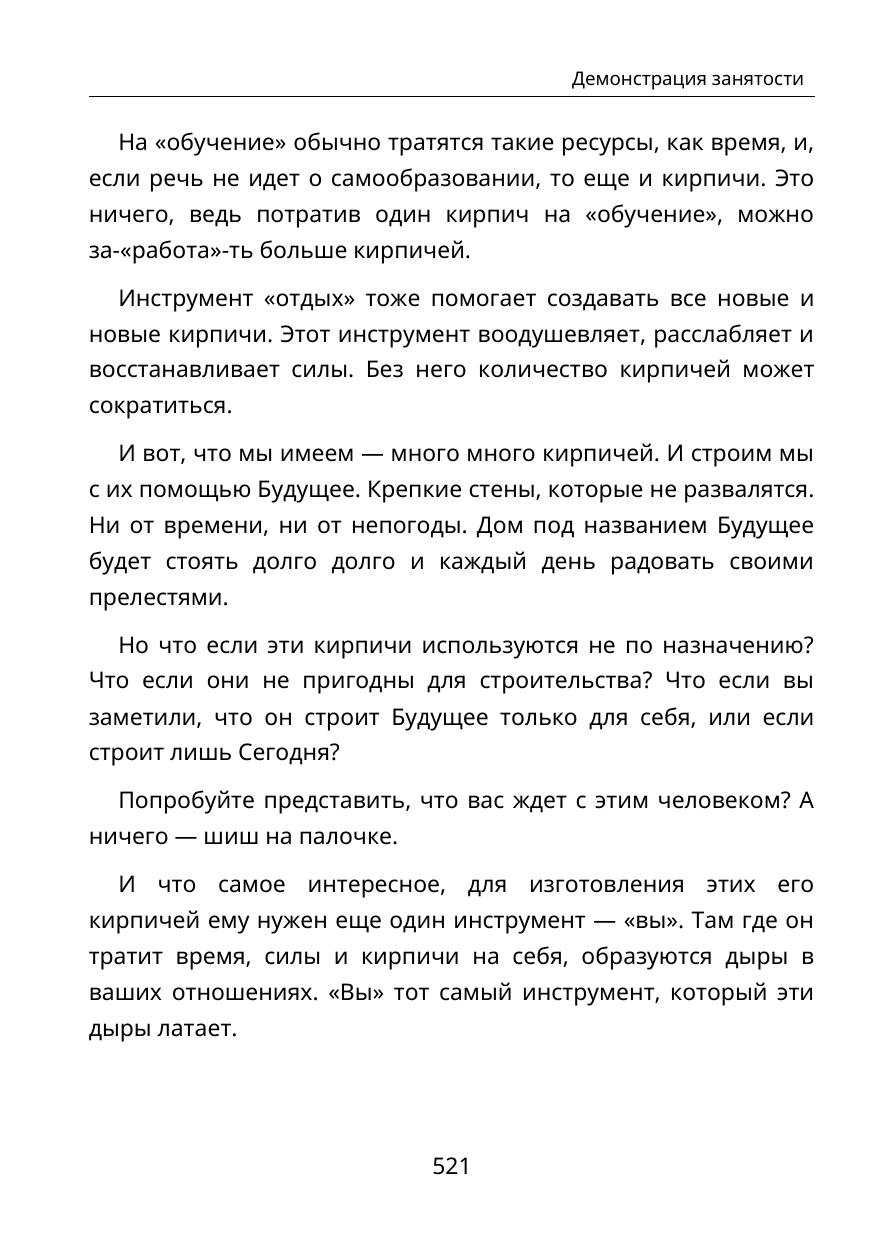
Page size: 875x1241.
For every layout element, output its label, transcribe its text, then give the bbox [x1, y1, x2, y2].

text На «обучение» обычно тратятся такие ресурсы, как время, и, если речь не идет о самообразовании, то еще и кирпичи. Это ничего, ведь потратив один кирпич на «обучение», можно за-«работа»-ть больше кирпичей. [88, 126, 815, 265]
text И вот, что мы имеем — много много кирпичей. И строим мы с их помощью Будущее. Крепкие стены, которые не развалятся. Ни от времени, ни от непогоды. Дом под названием Будущее будет стоять долго долго и каждый день радовать своими прелестями. [88, 437, 815, 612]
text Инструмент «отдых» тоже помогает создавать все новые и новые кирпичи. Этот инструмент воодушевляет, расслабляет и восстанавливает силы. Без него количество кирпичей может сократиться. [88, 282, 815, 421]
text Попробуйте представить, что вас ждет с этим человеком? А ничего — шиш на палочке. [88, 784, 815, 851]
text И что самое интересное, для изготовления этих его кирпичей ему нужен еще один инструмент — «вы». Там где он тратит время, силы и кирпичи на себя, образуются дыры в ваших отношениях. «Вы» тот самый инструмент, который эти дыры латает. [88, 868, 815, 1043]
text Но что если эти кирпичи используются не по назначению? Что если они не пригодны для строительства? Что если вы заметили, что он строит Будущее только для себя, или если строит лишь Сегодня? [88, 628, 815, 768]
